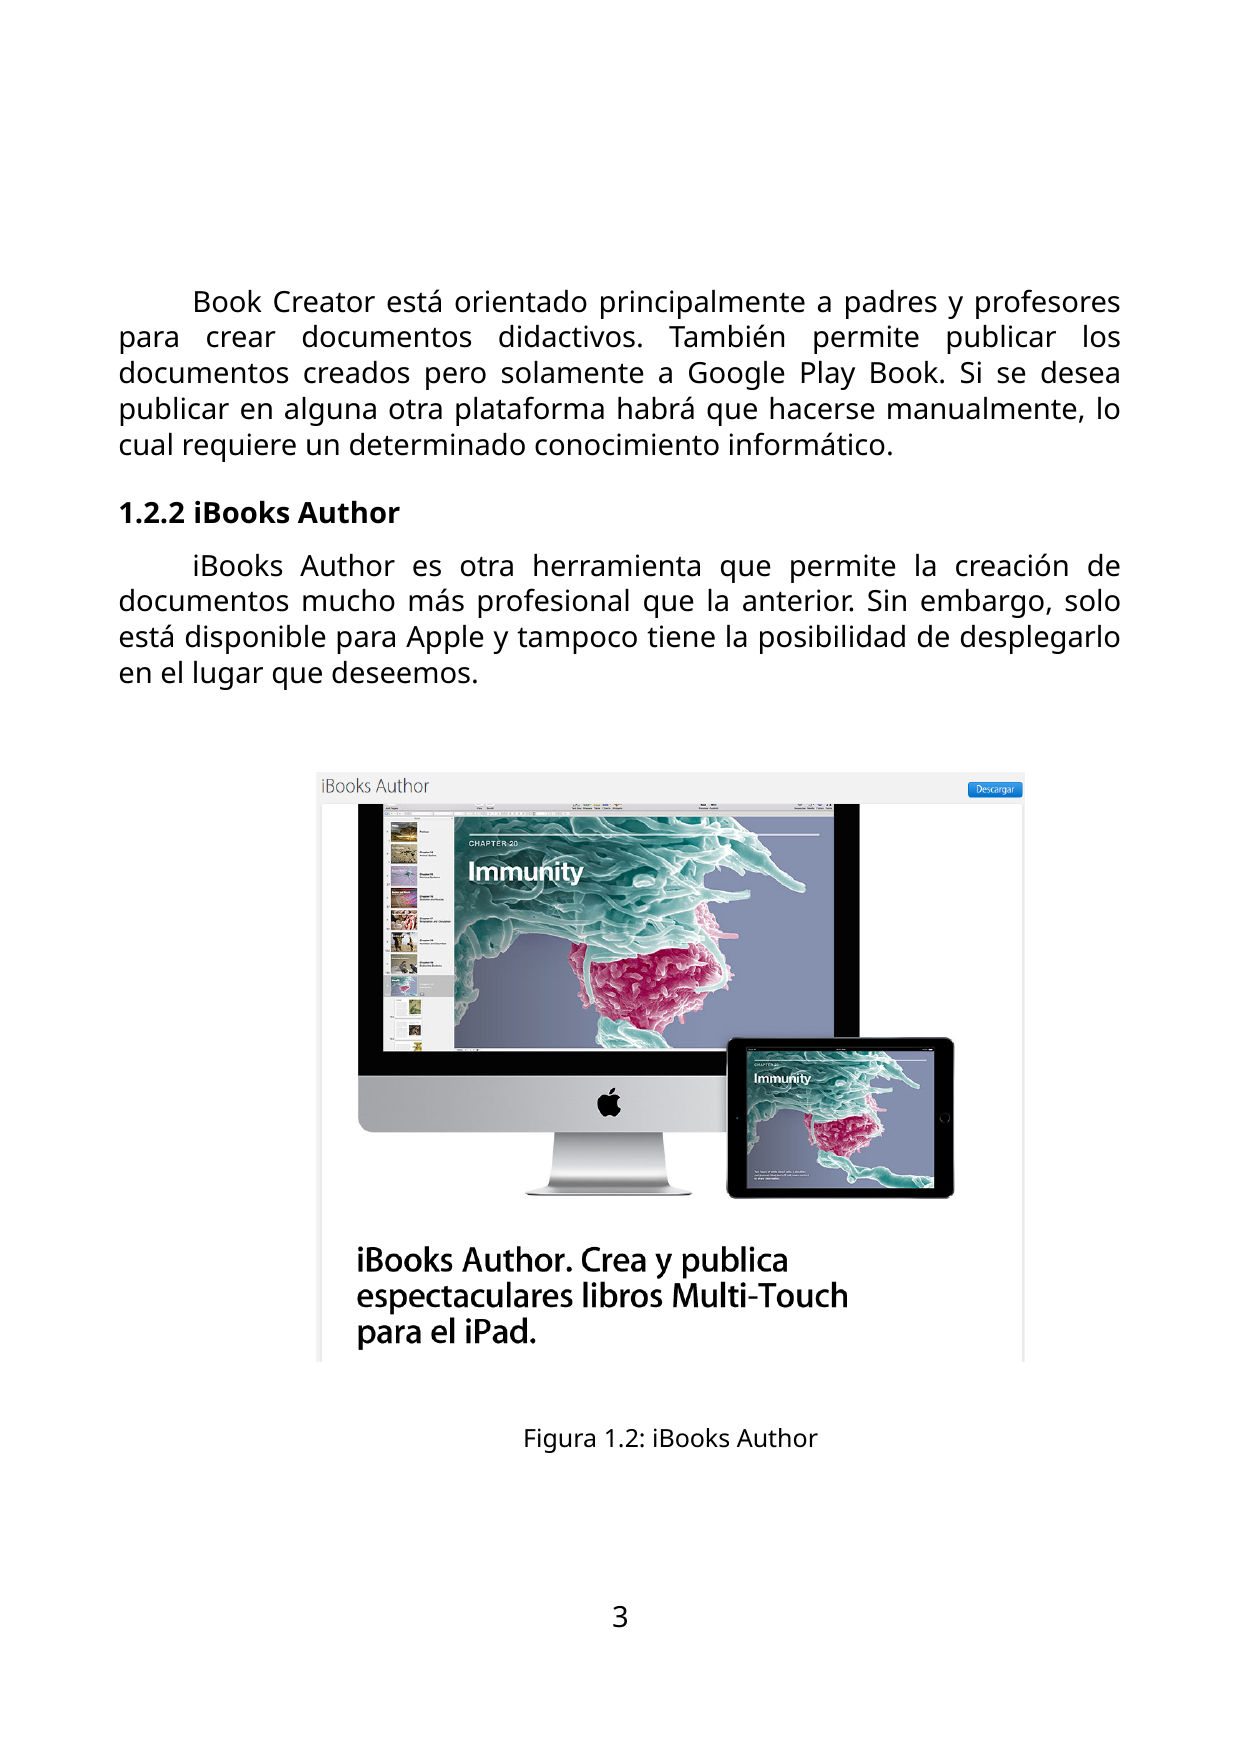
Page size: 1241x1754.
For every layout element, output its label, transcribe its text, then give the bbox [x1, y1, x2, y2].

text iBooks Author es otra herramienta que permite la creación de documentos mucho más profesional que la anterior. Sin embargo, solo está disponible para Apple y tampoco tiene la posibilidad de desplegarlo en el lugar que deseemos. [118, 545, 1122, 692]
text Figura 1.2: iBooks Author [316, 1421, 1025, 1455]
picture [316, 772, 1025, 1362]
text Book Creator está orientado principalmente a padres y profesores para crear documentos didactivos. También permite publicar los documentos creados pero solamente a Google Play Book. Si se desea publicar en alguna otra plataforma habrá que hacerse manualmente, lo cual requiere un determinado conocimiento informático. [118, 281, 1122, 463]
subtitle iBooks Author [118, 493, 1122, 532]
